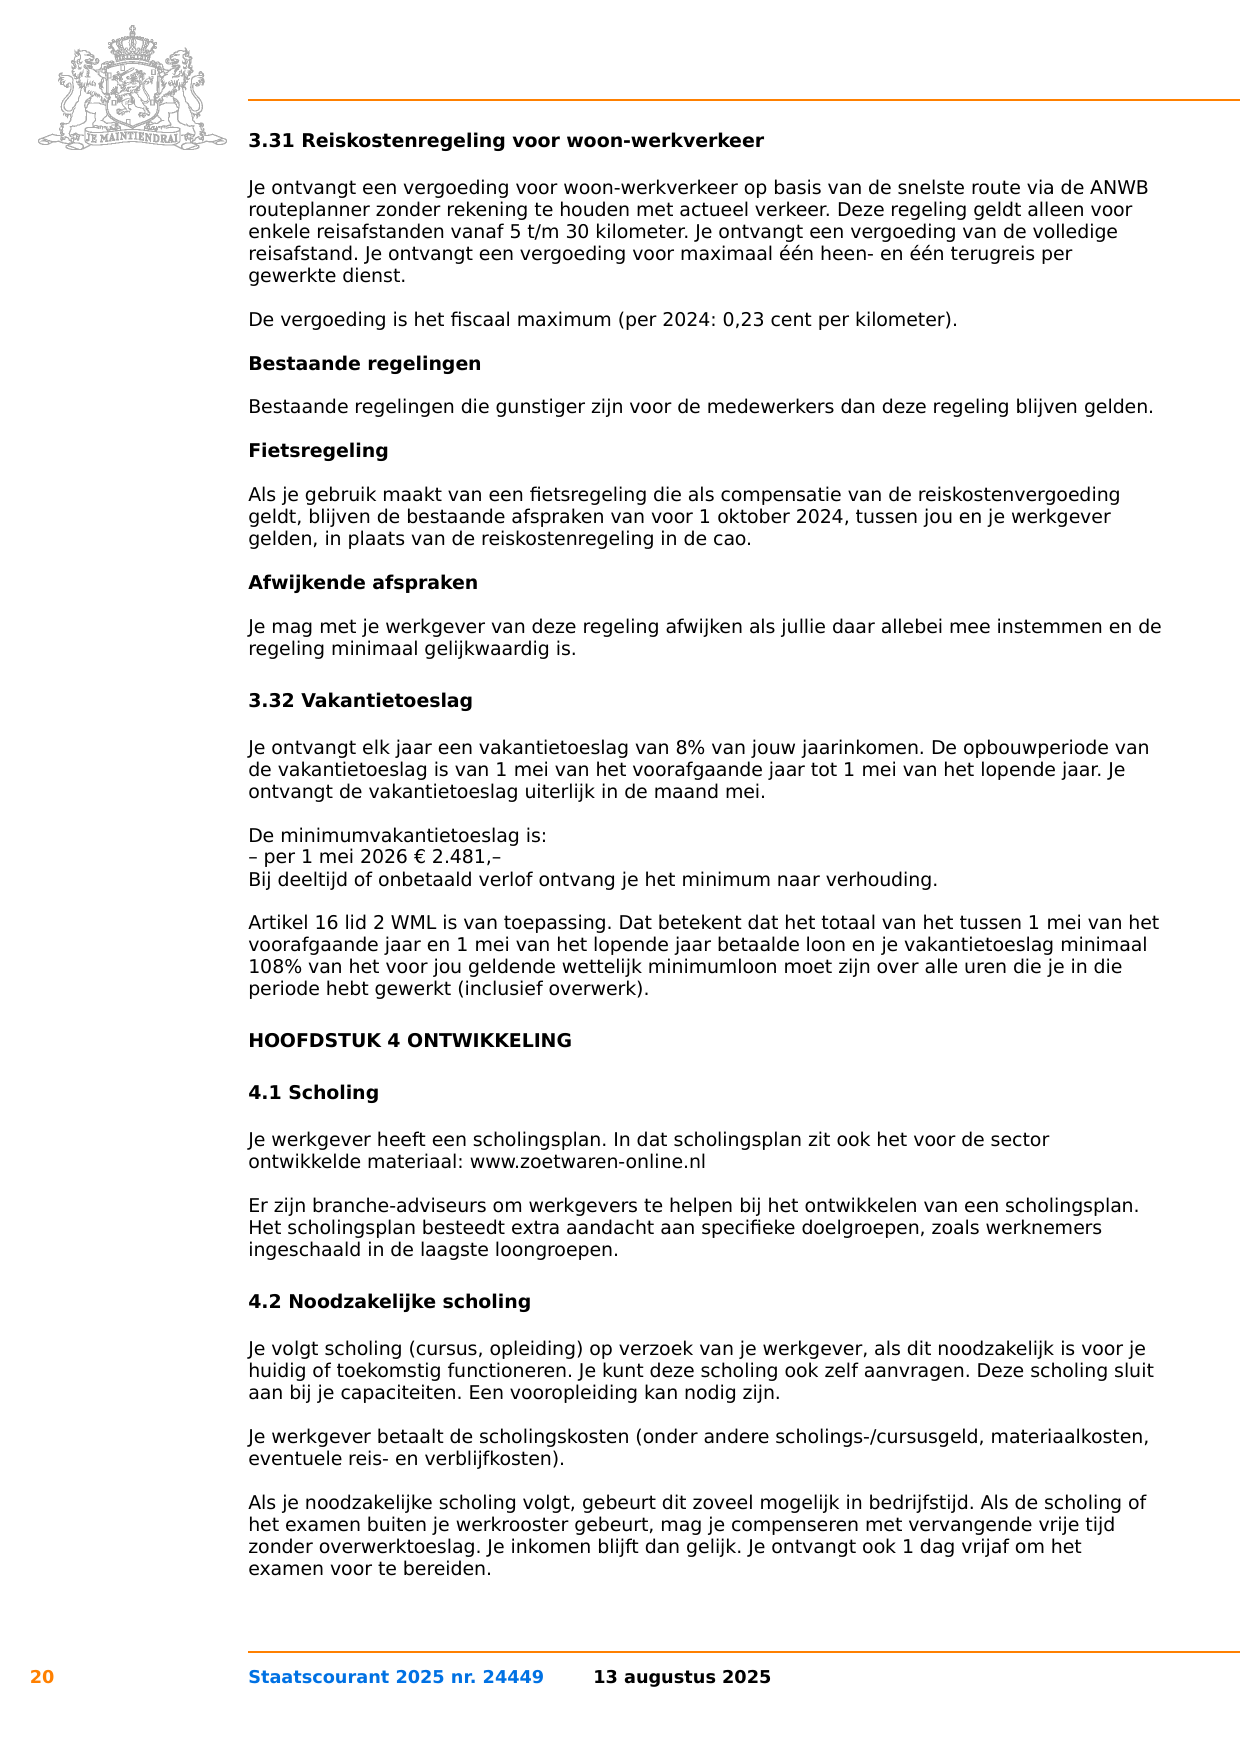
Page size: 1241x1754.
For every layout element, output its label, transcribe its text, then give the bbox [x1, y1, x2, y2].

text Als je noodzakelijke scholing volgt, gebeurt dit zoveel mogelijk in bedrijfstijd. Als de scholing of het examen buiten je werkrooster gebeurt, mag je compenseren met vervangende vrije tijd zonder overwerktoeslag. Je inkomen blijft dan gelijk. Je ontvangt ook 1 dag vrijaf om het examen voor te bereiden. [248, 1492, 1163, 1579]
text – per 1 mei 2026 € 2.481,– [248, 846, 1163, 868]
subtitle 4.1 Scholing [248, 1082, 1163, 1104]
text Je werkgever heeft een scholingsplan. In dat scholingsplan zit ook het voor de sector ontwikkelde materiaal: www.zoetwaren-online.nl [248, 1129, 1163, 1173]
text Bestaande regelingen die gunstiger zijn voor de medewerkers dan deze regeling blijven gelden. [248, 396, 1163, 418]
text Bij deeltijd of onbetaald verlof ontvang je het minimum naar verhouding. [248, 868, 1163, 890]
text Je volgt scholing (cursus, opleiding) op verzoek van je werkgever, als dit noodzakelijk is voor je huidig of toekomstig functioneren. Je kunt deze scholing ook zelf aanvragen. Deze scholing sluit aan bij je capaciteiten. Een vooropleiding kan nodig zijn. [248, 1338, 1163, 1404]
text Als je gebruik maakt van een fietsregeling die als compensatie van de reiskostenvergoeding geldt, blijven de bestaande afspraken van voor 1 oktober 2024, tussen jou en je werkgever gelden, in plaats van de reiskostenregeling in de cao. [248, 484, 1163, 550]
text Je ontvangt een vergoeding voor woon-werkverkeer op basis van de snelste route via de ANWB routeplanner zonder rekening te houden met actueel verkeer. Deze regeling geldt alleen voor enkele reisafstanden vanaf 5 t/m 30 kilometer. Je ontvangt een vergoeding van de volledige reisafstand. Je ontvangt een vergoeding voor maximaal één heen- en één terugreis per gewerkte dienst. [248, 177, 1163, 287]
text Er zijn branche-adviseurs om werkgevers te helpen bij het ontwikkelen van een scholingsplan. Het scholingsplan besteedt extra aandacht aan specifieke doelgroepen, zoals werknemers ingeschaald in de laagste loongroepen. [248, 1195, 1163, 1261]
text Je mag met je werkgever van deze regeling afwijken als jullie daar allebei mee instemmen en de regeling minimaal gelijkwaardig is. [248, 616, 1163, 660]
subtitle Bestaande regelingen [248, 352, 1163, 374]
subtitle 3.32 Vakantietoeslag [248, 690, 1163, 712]
subtitle Fietsregeling [248, 440, 1163, 462]
subtitle 4.2 Noodzakelijke scholing [248, 1291, 1163, 1313]
text De minimumvakantietoeslag is: [248, 824, 1163, 846]
text Je ontvangt elk jaar een vakantietoeslag van 8% van jouw jaarinkomen. De opbouwperiode van de vakantietoeslag is van 1 mei van het voorafgaande jaar tot 1 mei van het lopende jaar. Je ontvangt de vakantietoeslag uiterlijk in de maand mei. [248, 737, 1163, 803]
text De vergoeding is het fiscaal maximum (per 2024: 0,23 cent per kilometer). [248, 309, 1163, 331]
text Artikel 16 lid 2 WML is van toepassing. Dat betekent dat het totaal van het tussen 1 mei van het voorafgaande jaar en 1 mei van het lopende jaar betaalde loon en je vakantietoeslag minimaal 108% van het voor jou geldende wettelijk minimumloon moet zijn over alle uren die je in die periode hebt gewerkt (inclusief overwerk). [248, 912, 1163, 1000]
subtitle HOOFDSTUK 4 ONTWIKKELING [248, 1030, 1163, 1052]
text Je werkgever betaalt de scholingskosten (onder andere scholings-/cursusgeld, materiaalkosten, eventuele reis- en verblijfkosten). [248, 1426, 1163, 1470]
subtitle Afwijkende afspraken [248, 572, 1163, 594]
subtitle 3.31 Reiskostenregeling voor woon-werkverkeer [248, 130, 1163, 152]
picture [38, 25, 227, 150]
